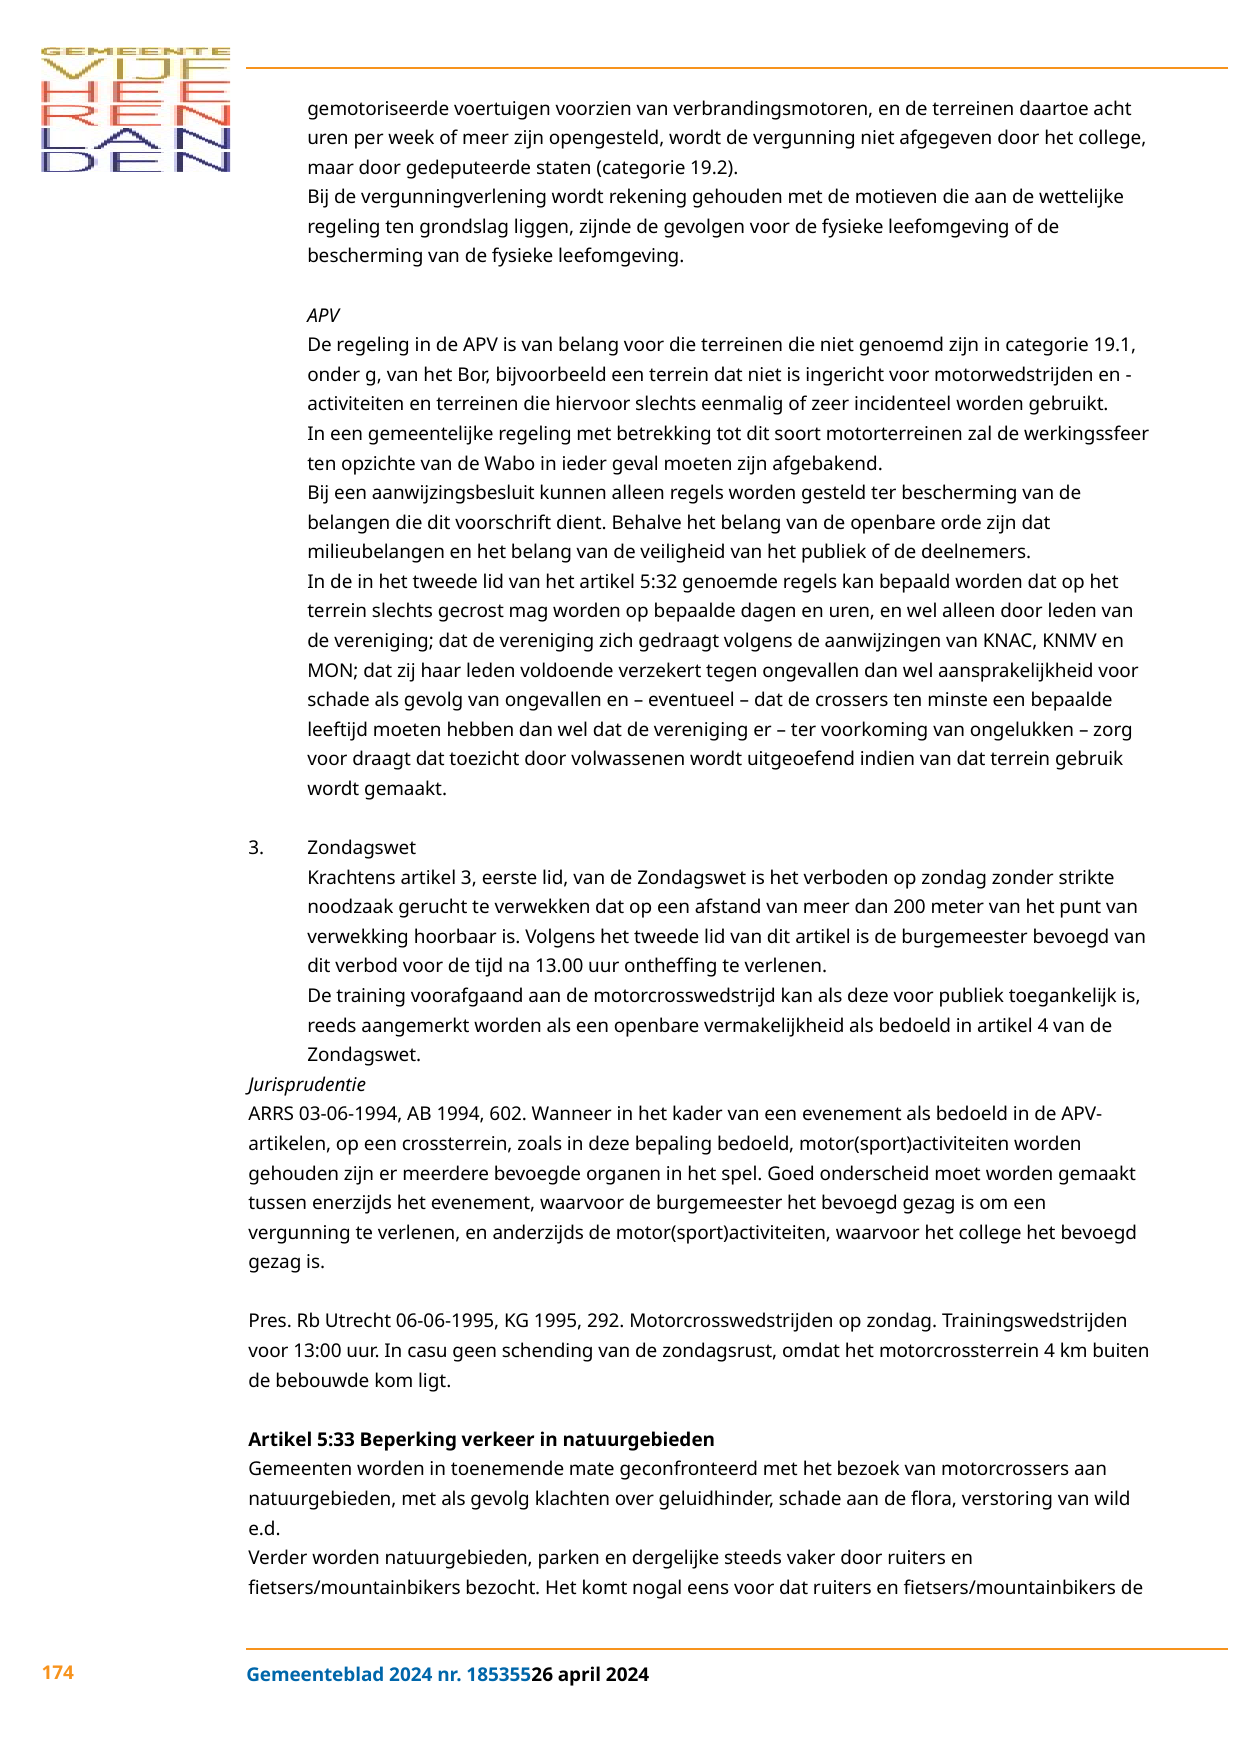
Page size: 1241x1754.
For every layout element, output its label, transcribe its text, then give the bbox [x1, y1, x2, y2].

text Jurisprudentie [248, 1071, 1152, 1097]
list De training voorafgaand aan de motorcrosswedstrijd kan als deze voor publiek toegankelijk is, reeds aangemerkt worden als een openbare vermakelijkheid als bedoeld in artikel 4 van de Zondagswet. [248, 982, 1152, 1067]
list In een gemeentelijke regeling met betrekking tot dit soort motorterreinen zal de werkingssfeer ten opzichte van de Wabo in ieder geval moeten zijn afgebakend. [248, 420, 1152, 476]
text Pres. Rb Utrecht 06-06-1995, KG 1995, 292. Motorcrosswedstrijden op zondag. Trainingswedstrijden voor 13:00 uur. In casu geen schending van de zondagsrust, omdat het motorcrossterrein 4 km buiten de bebouwde kom ligt. [248, 1308, 1152, 1393]
list Zondagswet [248, 834, 1152, 860]
picture [41, 47, 231, 172]
text ARRS 03-06-1994, AB 1994, 602. Wanneer in het kader van een evenement als bedoeld in de APV-artikelen, op een crossterrein, zoals in deze bepaling bedoeld, motor(sport)activiteiten worden gehouden zijn er meerdere bevoegde organen in het spel. Goed onderscheid moet worden gemaakt tussen enerzijds het evenement, waarvoor de burgemeester het bevoegd gezag is om een vergunning te verlenen, en anderzijds de motor(sport)activiteiten, waarvoor het college het bevoegd gezag is. [248, 1101, 1152, 1274]
list gemotoriseerde voertuigen voorzien van verbrandingsmotoren, en de terreinen daartoe acht uren per week of meer zijn opengesteld, wordt de vergunning niet afgegeven door het college, maar door gedeputeerde staten (categorie 19.2). [248, 95, 1152, 180]
text Artikel 5:33 Beperking verkeer in natuurgebieden [248, 1426, 1152, 1452]
list De regeling in de APV is van belang voor die terreinen die niet genoemd zijn in categorie 19.1, onder g, van het Bor, bijvoorbeeld een terrein dat niet is ingericht voor motorwedstrijden en -activiteiten en terreinen die hiervoor slechts eenmalig of zeer incidenteel worden gebruikt. [248, 331, 1152, 416]
list Bij een aanwijzingsbesluit kunnen alleen regels worden gesteld ter bescherming van de belangen die dit voorschrift dient. Behalve het belang van de openbare orde zijn dat milieubelangen en het belang van de veiligheid van het publiek of de deelnemers. [248, 479, 1152, 564]
list Krachtens artikel 3, eerste lid, van de Zondagswet is het verboden op zondag zonder strikte noodzaak gerucht te verwekken dat op een afstand van meer dan 200 meter van het punt van verwekking hoorbaar is. Volgens het tweede lid van dit artikel is de burgemeester bevoegd van dit verbod voor de tijd na 13.00 uur ontheffing te verlenen. [248, 864, 1152, 978]
list In de in het tweede lid van het artikel 5:32 genoemde regels kan bepaald worden dat op het terrein slechts gecrost mag worden op bepaalde dagen en uren, en wel alleen door leden van de vereniging; dat de vereniging zich gedraagt volgens de aanwijzingen van KNAC, KNMV en MON; dat zij haar leden voldoende verzekert tegen ongevallen dan wel aansprakelijkheid voor schade als gevolg van ongevallen en – eventueel – dat de crossers ten minste een bepaalde leeftijd moeten hebben dan wel dat de vereniging er – ter voorkoming van ongelukken – zorg voor draagt dat toezicht door volwassenen wordt uitgeoefend indien van dat terrein gebruik wordt gemaakt. [248, 568, 1152, 801]
text Gemeenten worden in toenemende mate geconfronteerd met het bezoek van motorcrossers aan natuurgebieden, met als gevolg klachten over geluidhinder, schade aan de flora, verstoring van wild e.d. [248, 1456, 1152, 1541]
list Bij de vergunningverlening wordt rekening gehouden met de motieven die aan de wettelijke regeling ten grondslag liggen, zijnde de gevolgen voor de fysieke leefomgeving of de bescherming van de fysieke leefomgeving. [248, 183, 1152, 268]
list APV [248, 302, 1152, 328]
text Verder worden natuurgebieden, parken en dergelijke steeds vaker door ruiters en fietsers/mountainbikers bezocht. Het komt nogal eens voor dat ruiters en fietsers/mountainbikers de [248, 1544, 1152, 1600]
